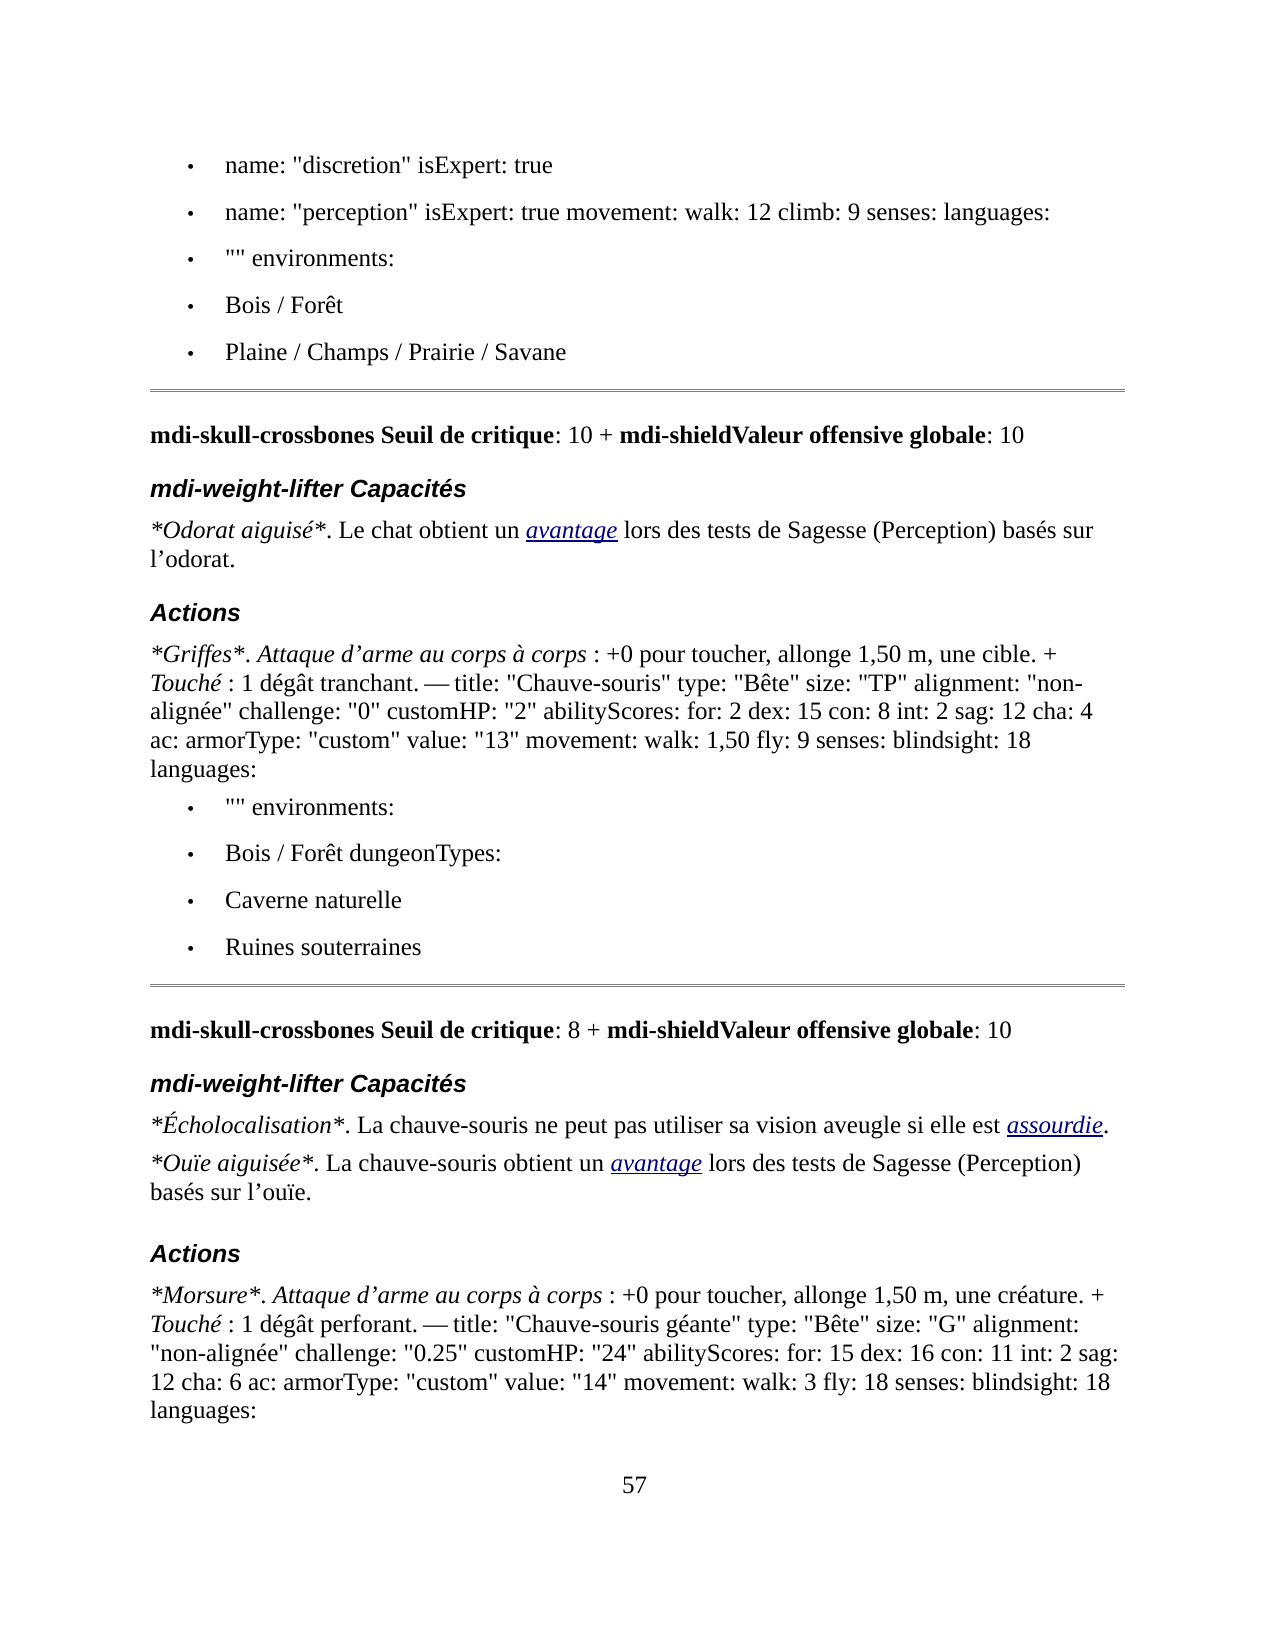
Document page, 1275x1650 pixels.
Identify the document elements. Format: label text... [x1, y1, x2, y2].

list name: "perception" isExpert: true movement: walk: 12 climb: 9 senses: languages: [187, 197, 1125, 225]
list Caverne naturelle [187, 885, 1125, 914]
subtitle Actions [150, 1239, 1125, 1268]
text mdi-skull-crossbones Seuil de critique: 8 + mdi-shieldValeur offensive globale: 10 [150, 1015, 1125, 1044]
list name: "discretion" isExpert: true [187, 150, 1125, 179]
list Ruines souterraines [187, 932, 1125, 960]
list "" environments: [187, 243, 1125, 272]
subtitle Actions [150, 598, 1125, 626]
list Plaine / Champs / Prairie / Savane [187, 337, 1125, 365]
list "" environments: [187, 792, 1125, 820]
subtitle mdi-weight-lifter Capacités [150, 474, 1125, 503]
text *Écholocalisation*. La chauve-souris ne peut pas utiliser sa vision aveugle si elle est assourdie. [150, 1110, 1125, 1139]
list Bois / Forêt dungeonTypes: [187, 838, 1125, 867]
text mdi-skull-crossbones Seuil de critique: 10 + mdi-shieldValeur offensive globale: 10 [150, 421, 1125, 449]
text *Ouïe aiguisée*. La chauve-souris obtient un avantage lors des tests de Sagesse (Perception) basés sur l’ouïe. [150, 1148, 1125, 1205]
text *Griffes*. Attaque d’arme au corps à corps : +0 pour toucher, allonge 1,50 m, une cible. + Touché : 1 dégât tranchant. — title: "Chauve-souris" type: "Bête" size: "TP" alignment: "non-alignée" challenge: "0" customHP: "2" abilityScores: for: 2 dex: 15 con: 8 int: 2 sag: 12 cha: 4 ac: armorType: "custom" value: "13" movement: walk: 1,50 fly: 9 senses: blindsight: 18 languages: [150, 639, 1125, 783]
text *Morsure*. Attaque d’arme au corps à corps : +0 pour toucher, allonge 1,50 m, une créature. + Touché : 1 dégât perforant. — title: "Chauve-souris géante" type: "Bête" size: "G" alignment: "non-alignée" challenge: "0.25" customHP: "24" abilityScores: for: 15 dex: 16 con: 11 int: 2 sag: 12 cha: 6 ac: armorType: "custom" value: "14" movement: walk: 3 fly: 18 senses: blindsight: 18 languages: [150, 1280, 1125, 1424]
subtitle mdi-weight-lifter Capacités [150, 1069, 1125, 1098]
text *Odorat aiguisé*. Le chat obtient un avantage lors des tests de Sagesse (Perception) basés sur l’odorat. [150, 515, 1125, 573]
list Bois / Forêt [187, 290, 1125, 319]
